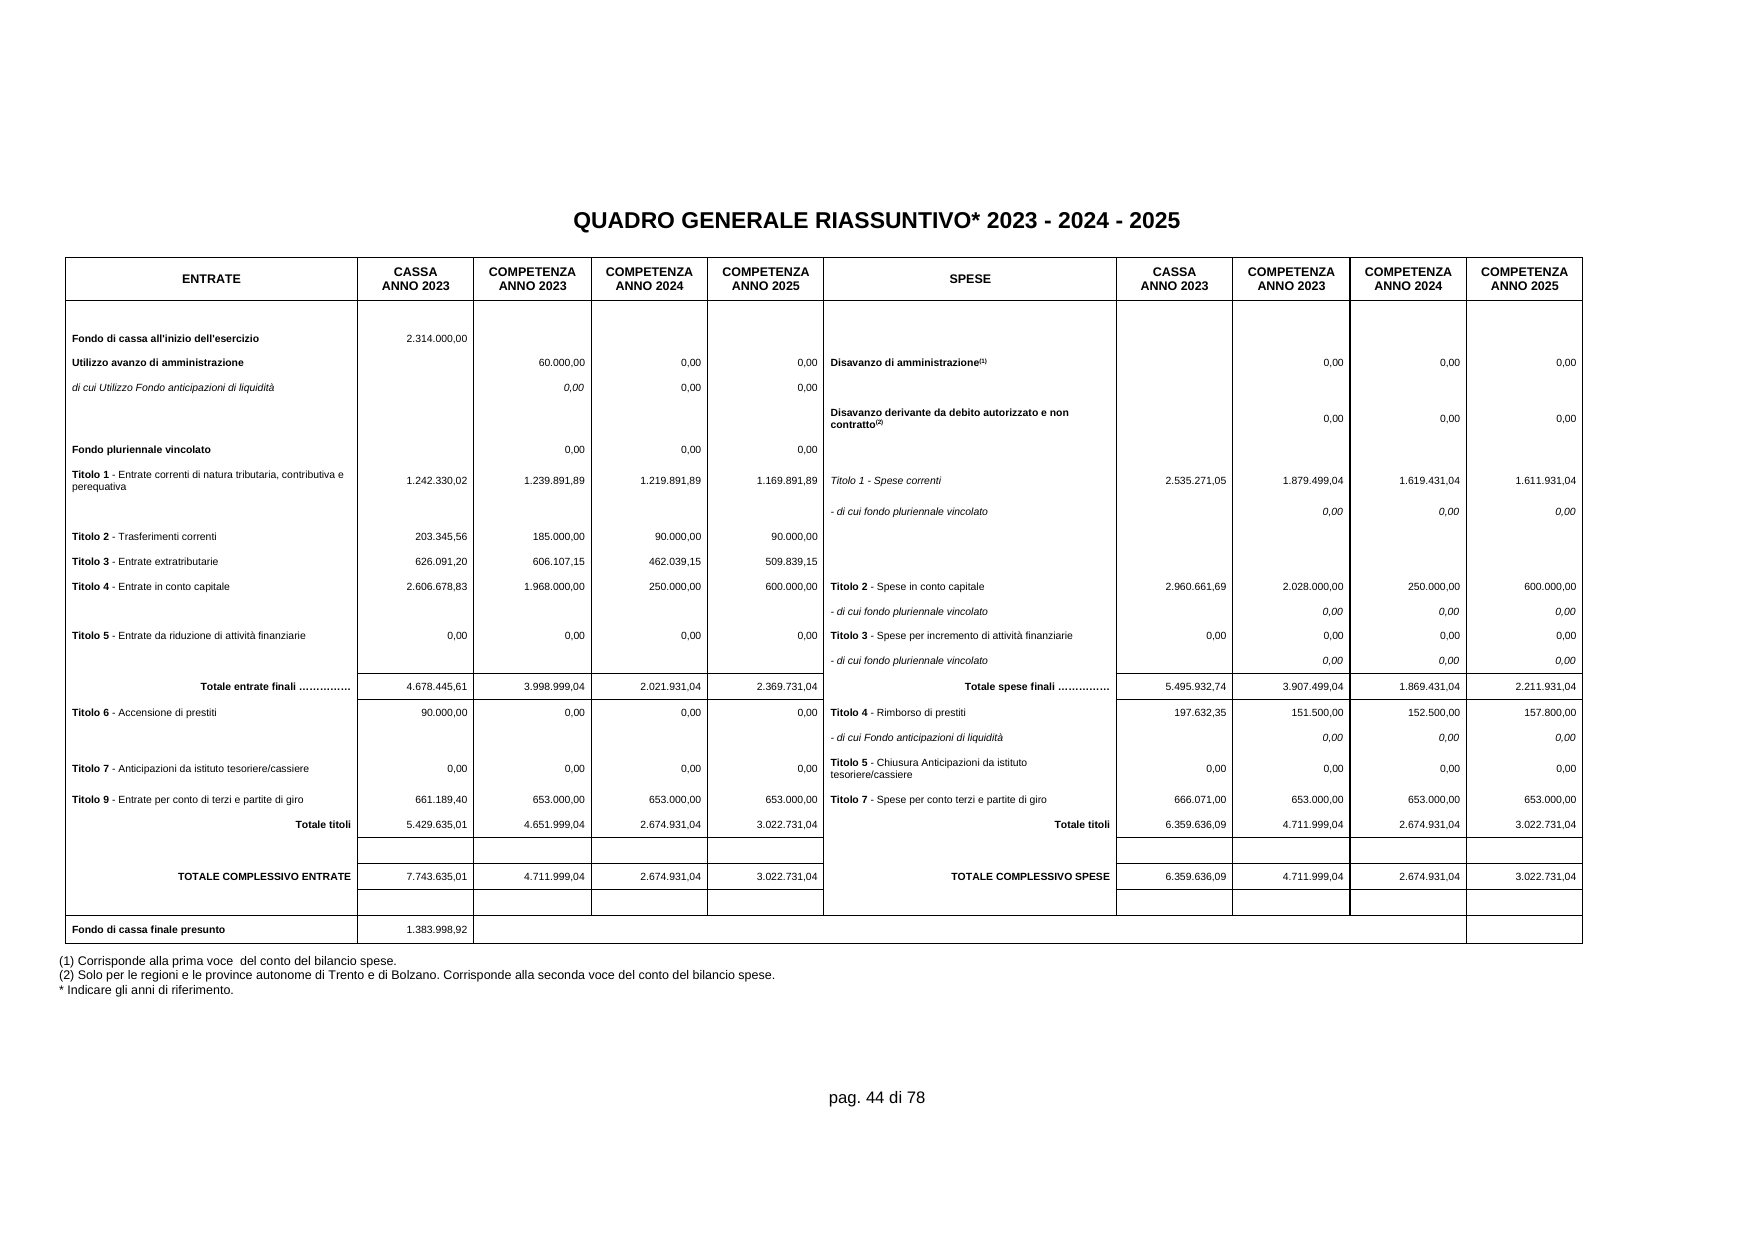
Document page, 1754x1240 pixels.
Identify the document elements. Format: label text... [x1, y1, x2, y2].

table_cell Titolo 2 - Trasferimenti correnti [66, 524, 357, 549]
table_cell [1117, 301, 1232, 326]
table_cell Totale spese finali …………… [824, 673, 1116, 699]
table_cell di cui Utilizzo Fondo anticipazioni di liquidità [66, 376, 357, 400]
table_cell Titolo 6 - Accensione di prestiti [66, 699, 357, 725]
table_cell 0,00 [474, 700, 591, 725]
table_cell 0,00 [1351, 599, 1466, 623]
table_cell 0,00 [1467, 649, 1582, 673]
table_cell 0,00 [1233, 649, 1349, 673]
table_header SPESE [824, 258, 1116, 300]
table_cell 0,00 [708, 351, 823, 376]
table_cell 2.028.000,00 [1233, 574, 1349, 599]
table_cell [1233, 916, 1350, 943]
table_cell 0,00 [1351, 624, 1466, 648]
table_cell [824, 549, 1116, 574]
table_cell Titolo 7 - Anticipazioni da istituto tesoriere/cassiere [66, 750, 357, 787]
table_cell 7.743.635,01 [358, 864, 473, 889]
table_cell [708, 499, 823, 524]
table_cell [474, 725, 591, 750]
table_cell 653.000,00 [474, 787, 591, 812]
table_cell [358, 725, 473, 750]
table_cell 3.022.731,04 [1467, 812, 1582, 837]
table_cell 2.674.931,04 [1351, 812, 1466, 837]
table_cell [1467, 549, 1582, 574]
table_cell 6.359.636,09 [1117, 812, 1232, 837]
table_cell 3.998.999,04 [474, 674, 591, 699]
table_cell 653.000,00 [592, 787, 707, 812]
table_cell [66, 649, 357, 673]
table_cell 600.000,00 [1467, 574, 1582, 599]
table_cell Titolo 4 - Rimborso di prestiti [824, 699, 1116, 725]
table_cell Totale titoli [824, 812, 1116, 837]
table_cell [824, 301, 1116, 326]
table_cell [358, 599, 473, 623]
table_cell [1351, 890, 1466, 914]
table_cell [1117, 649, 1232, 673]
table_cell [1116, 916, 1233, 943]
table_cell 4.711.999,04 [1233, 864, 1349, 889]
table_cell [66, 301, 357, 326]
table_cell [1467, 916, 1582, 943]
table_cell 90.000,00 [708, 524, 823, 549]
table_cell [1351, 549, 1466, 574]
table_cell [1233, 524, 1349, 549]
table_cell [358, 649, 473, 673]
text * Indicare gli anni di riferimento. [59, 982, 1695, 997]
table_header ENTRATE [66, 258, 357, 300]
table_cell [1117, 549, 1232, 574]
table_cell Fondo di cassa finale presunto [66, 916, 357, 943]
table_cell [1117, 400, 1232, 437]
table_cell 0,00 [474, 437, 591, 462]
table_cell [708, 400, 823, 437]
table_cell [708, 838, 823, 863]
table_cell [358, 301, 473, 326]
table_cell 3.907.499,04 [1233, 674, 1349, 699]
table_cell [1233, 549, 1349, 574]
table_cell Totale entrate finali …………… [66, 673, 357, 699]
table_cell 4.711.999,04 [474, 864, 591, 889]
table_cell [474, 916, 591, 943]
table_cell [592, 649, 707, 673]
table_cell 0,00 [1233, 725, 1349, 750]
table_cell 0,00 [474, 750, 591, 787]
table_cell 0,00 [708, 624, 823, 648]
table_cell Titolo 9 - Entrate per conto di terzi e partite di giro [66, 787, 357, 812]
table_cell 203.345,56 [358, 524, 473, 549]
table_cell [592, 890, 707, 914]
table_cell 152.500,00 [1351, 700, 1466, 725]
table_cell [1351, 301, 1466, 326]
table_cell [474, 400, 591, 437]
table_cell [358, 499, 473, 524]
table_cell [474, 649, 591, 673]
table_cell TOTALE COMPLESSIVO ENTRATE [66, 863, 357, 889]
table_cell [824, 837, 1116, 863]
table_cell [358, 890, 473, 914]
table_header COMPETENZA ANNO 2024 [592, 258, 707, 300]
table_cell 1.619.431,04 [1351, 462, 1466, 499]
text (2) Solo per le regioni e le province autonome di Trento e di Bolzano. Corrisponde alla seconda voce del conto del bilancio spese. [59, 968, 1695, 982]
table_cell [358, 376, 473, 400]
table_cell 1.219.891,89 [592, 462, 707, 499]
table_cell 1.879.499,04 [1233, 462, 1349, 499]
table_cell 1.611.931,04 [1467, 462, 1582, 499]
table_cell - di cui fondo pluriennale vincolato [824, 599, 1116, 623]
table_cell Titolo 2 - Spese in conto capitale [824, 574, 1116, 599]
table_cell [358, 838, 473, 863]
table_cell 0,00 [1467, 499, 1582, 524]
table_cell 0,00 [1351, 725, 1466, 750]
table_cell 509.839,15 [708, 549, 823, 574]
table_header COMPETENZA ANNO 2023 [474, 258, 591, 300]
table_cell 3.022.731,04 [708, 864, 823, 889]
table_cell 0,00 [1351, 351, 1466, 376]
table_cell Utilizzo avanzo di amministrazione [66, 351, 357, 376]
table_cell [66, 400, 357, 437]
table_cell [66, 837, 357, 863]
text (1) Corrisponde alla prima voce del conto del bilancio spese. [59, 954, 1695, 968]
table_cell Titolo 4 - Entrate in conto capitale [66, 574, 357, 599]
table_cell 2.674.931,04 [592, 812, 707, 837]
table_cell 2.606.678,83 [358, 574, 473, 599]
table_cell [1117, 725, 1232, 750]
table_cell Titolo 3 - Entrate extratributarie [66, 549, 357, 574]
table_cell 1.239.891,89 [474, 462, 591, 499]
table_cell 0,00 [592, 700, 707, 725]
table_header COMPETENZA ANNO 2025 [1467, 258, 1582, 300]
table_cell [1233, 838, 1349, 863]
table_cell 0,00 [708, 700, 823, 725]
table_cell 1.869.431,04 [1351, 674, 1466, 699]
table_cell 185.000,00 [474, 524, 591, 549]
table_cell [708, 599, 823, 623]
table_cell [708, 301, 823, 326]
table_header COMPETENZA ANNO 2023 [1233, 258, 1349, 300]
table_header CASSA ANNO 2023 [1117, 258, 1232, 300]
table_cell Titolo 3 - Spese per incremento di attività finanziarie [824, 624, 1116, 648]
table_cell [1117, 838, 1232, 863]
table_header COMPETENZA ANNO 2024 [1351, 258, 1466, 300]
table_cell 2.674.931,04 [592, 864, 707, 889]
table_cell 2.674.931,04 [1351, 864, 1466, 889]
table_cell 0,00 [474, 376, 591, 400]
table_cell 5.429.635,01 [358, 812, 473, 837]
table_cell [824, 437, 1116, 462]
table_cell [592, 400, 707, 437]
table_cell 60.000,00 [474, 351, 591, 376]
table_header COMPETENZA ANNO 2025 [708, 258, 823, 300]
table_cell 661.189,40 [358, 787, 473, 812]
table_cell 0,00 [1467, 750, 1582, 787]
table_cell [1117, 499, 1232, 524]
table_cell 0,00 [1233, 624, 1349, 648]
table_cell 250.000,00 [1351, 574, 1466, 599]
table_cell - di cui Fondo anticipazioni di liquidità [824, 725, 1116, 750]
table_cell [708, 890, 823, 914]
table_cell 666.071,00 [1117, 787, 1232, 812]
table_cell 0,00 [358, 624, 473, 648]
table_cell 0,00 [592, 376, 707, 400]
table_cell 157.800,00 [1467, 700, 1582, 725]
table_cell [708, 725, 823, 750]
table_cell [1233, 890, 1349, 914]
table_cell [1233, 437, 1349, 462]
table_cell [1117, 351, 1232, 376]
table_cell 151.500,00 [1233, 700, 1349, 725]
table_cell 0,00 [592, 437, 707, 462]
table_cell [1117, 376, 1232, 400]
table_cell [358, 400, 473, 437]
table_cell 90.000,00 [592, 524, 707, 549]
table_cell 0,00 [1467, 725, 1582, 750]
text QUADRO GENERALE RIASSUNTIVO* 2023 - 2024 - 2025 [59, 207, 1695, 233]
table_cell [474, 599, 591, 623]
table_cell 0,00 [474, 624, 591, 648]
table_cell [1351, 326, 1466, 351]
table_cell - di cui fondo pluriennale vincolato [824, 499, 1116, 524]
table_cell Disavanzo di amministrazione(1) [824, 351, 1116, 376]
table_cell Titolo 5 - Entrate da riduzione di attività finanziarie [66, 624, 357, 648]
table_cell [824, 376, 1116, 400]
table_cell Disavanzo derivante da debito autorizzato e non contratto(2) [824, 400, 1116, 437]
table_cell TOTALE COMPLESSIVO SPESE [824, 863, 1116, 889]
table_cell [1467, 890, 1582, 914]
table_cell Fondo pluriennale vincolato [66, 437, 357, 462]
table_cell 0,00 [1233, 599, 1349, 623]
table_cell - di cui fondo pluriennale vincolato [824, 649, 1116, 673]
table_cell [1350, 916, 1466, 943]
table_cell [1467, 326, 1582, 351]
table_cell [474, 301, 591, 326]
table_cell 0,00 [592, 750, 707, 787]
table_cell [1117, 599, 1232, 623]
table_cell [591, 916, 707, 943]
table_cell [66, 725, 357, 750]
table_cell 1.169.891,89 [708, 462, 823, 499]
table_cell Titolo 1 - Entrate correnti di natura tributaria, contributiva e perequativa [66, 462, 357, 499]
table_cell 600.000,00 [708, 574, 823, 599]
table_cell 653.000,00 [1467, 787, 1582, 812]
table_cell [1467, 524, 1582, 549]
table_cell [1117, 437, 1232, 462]
table_cell 0,00 [592, 351, 707, 376]
table_cell [1233, 326, 1349, 351]
table_cell 0,00 [1233, 499, 1349, 524]
table_cell 0,00 [708, 750, 823, 787]
table_cell [824, 524, 1116, 549]
table_cell 2.960.661,69 [1117, 574, 1232, 599]
table_cell [824, 916, 1116, 943]
table_cell [592, 838, 707, 863]
table_cell 0,00 [1351, 649, 1466, 673]
table_cell 250.000,00 [592, 574, 707, 599]
table_cell Fondo di cassa all'inizio dell'esercizio [66, 326, 357, 351]
table_cell 0,00 [1351, 499, 1466, 524]
table_cell 606.107,15 [474, 549, 591, 574]
table_cell [1233, 376, 1349, 400]
table_cell [1467, 838, 1582, 863]
table_cell 0,00 [1233, 351, 1349, 376]
table_cell [1233, 301, 1349, 326]
table_cell [474, 326, 591, 351]
table_cell 0,00 [1467, 599, 1582, 623]
table_cell [592, 499, 707, 524]
table_cell 0,00 [1351, 750, 1466, 787]
table_cell 3.022.731,04 [708, 812, 823, 837]
table_cell [66, 599, 357, 623]
table_cell 2.369.731,04 [708, 674, 823, 699]
table_cell [1117, 890, 1232, 914]
table_cell Titolo 7 - Spese per conto terzi e partite di giro [824, 787, 1116, 812]
table_cell 6.359.636,09 [1117, 864, 1232, 889]
table_cell 1.383.998,92 [358, 916, 473, 943]
table_cell 2.314.000,00 [358, 326, 473, 351]
table_cell [824, 889, 1116, 914]
table_cell [1467, 437, 1582, 462]
table_cell 462.039,15 [592, 549, 707, 574]
table_cell [66, 499, 357, 524]
table_cell [474, 890, 591, 914]
table_cell [474, 499, 591, 524]
table_cell 0,00 [1351, 400, 1466, 437]
table_cell 653.000,00 [1351, 787, 1466, 812]
table_cell 2.021.931,04 [592, 674, 707, 699]
table_cell 1.968.000,00 [474, 574, 591, 599]
table_cell [358, 351, 473, 376]
table_cell [708, 326, 823, 351]
table_cell [474, 838, 591, 863]
table_cell 0,00 [1117, 624, 1232, 648]
table_cell [708, 649, 823, 673]
table_cell 653.000,00 [708, 787, 823, 812]
table_cell 0,00 [1467, 624, 1582, 648]
table_cell 2.535.271,05 [1117, 462, 1232, 499]
table_cell 0,00 [358, 750, 473, 787]
table_cell 3.022.731,04 [1467, 864, 1582, 889]
table_cell 4.651.999,04 [474, 812, 591, 837]
table_cell 4.678.445,61 [358, 674, 473, 699]
table_cell 0,00 [708, 437, 823, 462]
table_cell [592, 599, 707, 623]
table_cell Titolo 1 - Spese correnti [824, 462, 1116, 499]
table_cell Totale titoli [66, 812, 357, 837]
table_cell 2.211.931,04 [1467, 674, 1582, 699]
table_cell [1351, 838, 1466, 863]
table_cell 1.242.330,02 [358, 462, 473, 499]
table_cell 197.632,35 [1117, 700, 1232, 725]
table_cell 626.091,20 [358, 549, 473, 574]
table_cell 0,00 [708, 376, 823, 400]
table_cell [1351, 437, 1466, 462]
table_cell 5.495.932,74 [1117, 674, 1232, 699]
table_cell [1351, 524, 1466, 549]
table_cell [592, 326, 707, 351]
table_cell [708, 916, 824, 943]
table_cell [358, 437, 473, 462]
table_cell [592, 725, 707, 750]
table_cell [1117, 524, 1232, 549]
table_cell [1467, 301, 1582, 326]
table_cell [592, 301, 707, 326]
table_cell Titolo 5 - Chiusura Anticipazioni da istituto tesoriere/cassiere [824, 750, 1116, 787]
table_cell 0,00 [592, 624, 707, 648]
table_cell 4.711.999,04 [1233, 812, 1349, 837]
table_cell 653.000,00 [1233, 787, 1349, 812]
table_cell [66, 889, 357, 914]
table_cell 0,00 [1233, 400, 1349, 437]
table_cell 0,00 [1467, 400, 1582, 437]
table_cell 0,00 [1467, 351, 1582, 376]
table_cell [824, 326, 1116, 351]
table_cell [1351, 376, 1466, 400]
table_cell 0,00 [1233, 750, 1349, 787]
table_header CASSA ANNO 2023 [358, 258, 473, 300]
table_cell 0,00 [1117, 750, 1232, 787]
table_cell 90.000,00 [358, 700, 473, 725]
table_cell [1117, 326, 1232, 351]
table_cell [1467, 376, 1582, 400]
